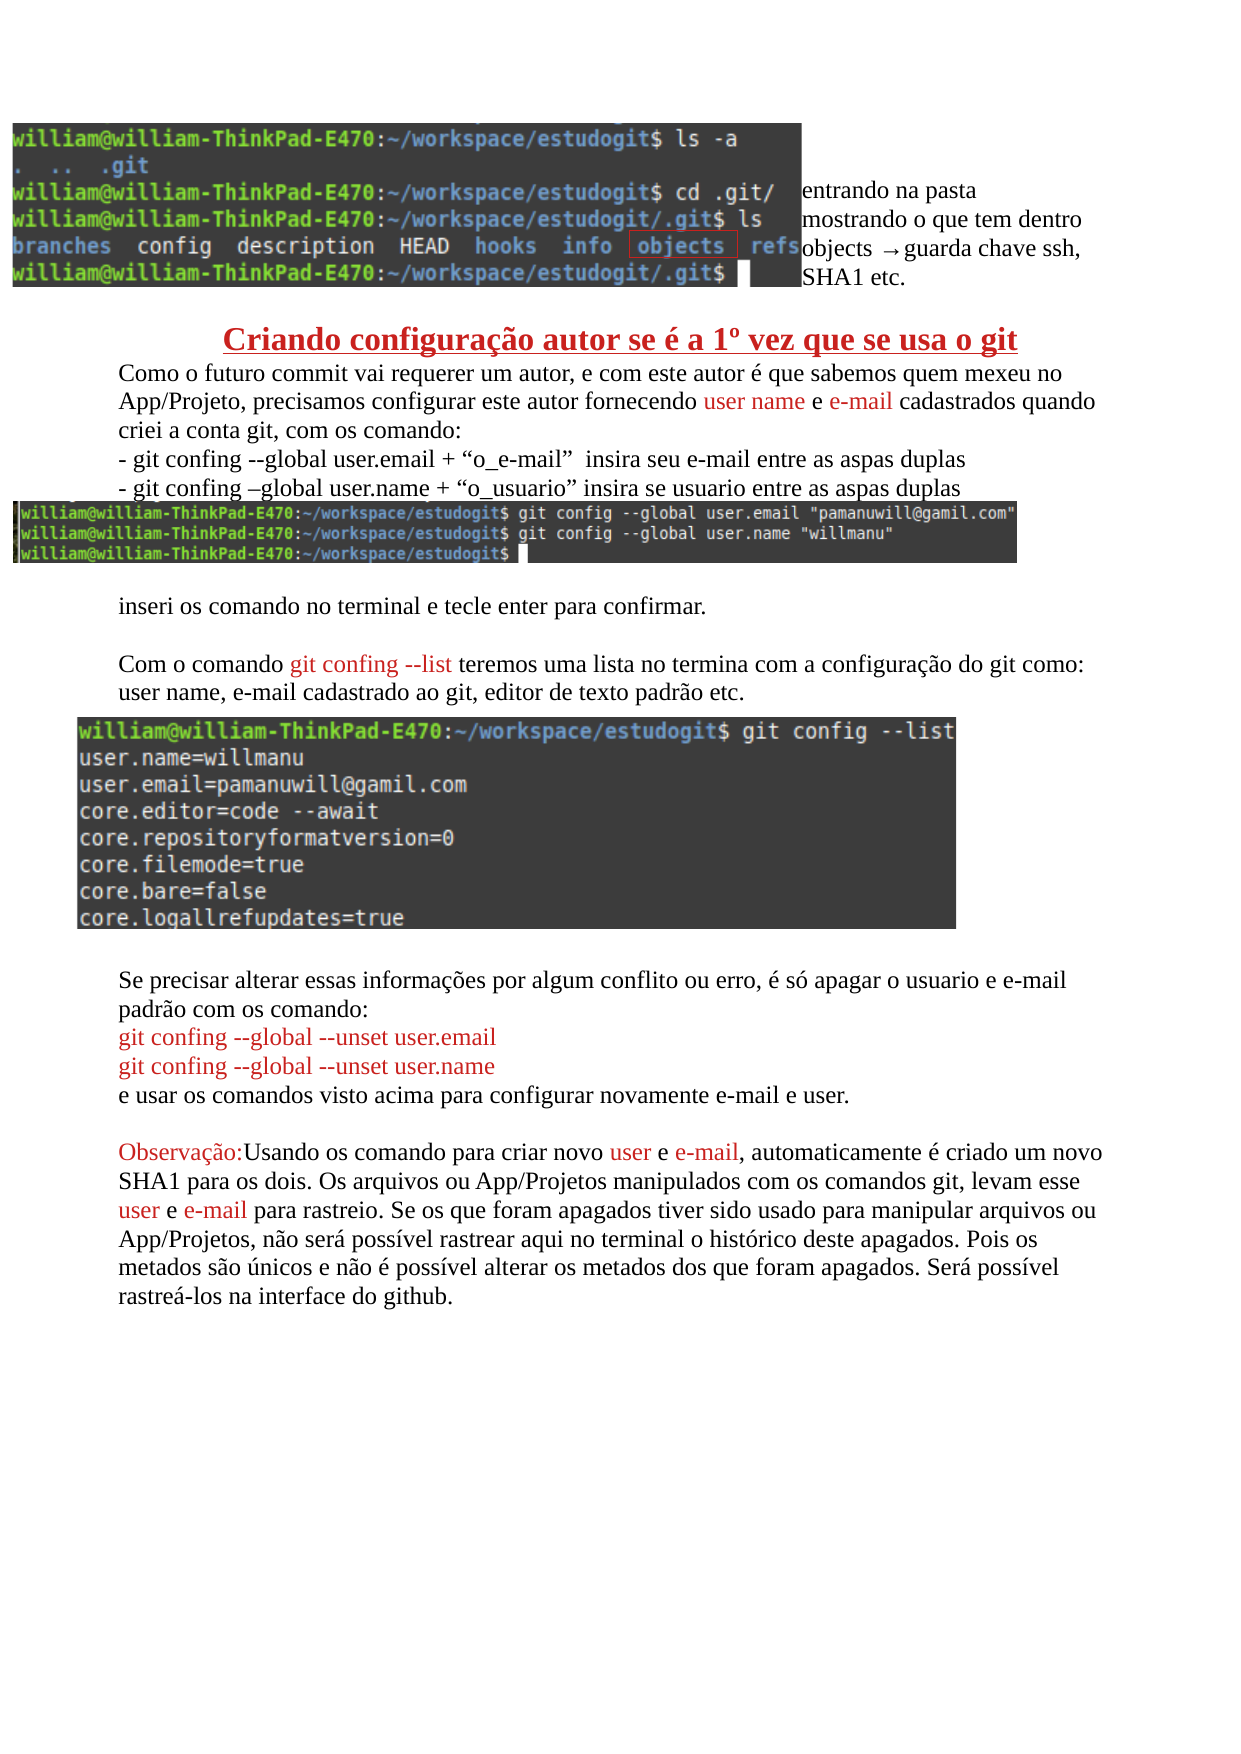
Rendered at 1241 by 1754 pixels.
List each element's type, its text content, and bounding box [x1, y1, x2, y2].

text - git confing --global user.email + “o_e-mail” insira seu e-mail entre as aspas duplas [118, 444, 1122, 473]
text e usar os comandos visto acima para configurar novamente e-mail e user. [118, 1080, 1122, 1109]
picture [76, 717, 957, 929]
text objects →guarda chave ssh, SHA1 etc. [118, 233, 1122, 291]
text Como o futuro commit vai requerer um autor, e com este autor é que sabemos quem mexeu no App/Projeto, precisamos configurar este autor fornecendo user name e e-mail cadastrados quando criei a conta git, com os comando: [118, 358, 1122, 444]
text Com o comando git confing --list teremos uma lista no termina com a configuração do git como: user name, e-mail cadastrado ao git, editor de texto padrão etc. [118, 649, 1122, 706]
text Observação:Usando os comando para criar novo user e e-mail, automaticamente é criado um novo SHA1 para os dois. Os arquivos ou App/Projetos manipulados com os comandos git, levam esse user e e-mail para rastreio. Se os que foram apagados tiver sido usado para manipular arquivos ou App/Projetos, não será possível rastrear aqui no terminal o histórico deste apagados. Pois os metados são únicos e não é possível alterar os metados dos que foram apagados. Será possível rastreá-los na interface do github. [118, 1137, 1122, 1310]
picture [13, 501, 1017, 563]
text git confing --global --unset user.email [118, 1022, 1122, 1051]
text - git confing –global user.name + “o_usuario” insira se usuario entre as aspas duplas [118, 473, 1122, 501]
text mostrando o que tem dentro [802, 204, 1122, 233]
text entrando na pasta [802, 176, 1122, 204]
text inseri os comando no terminal e tecle enter para confirmar. [118, 591, 1122, 620]
text git confing --global --unset user.name [118, 1051, 1122, 1080]
text Se precisar alterar essas informações por algum conflito ou erro, é só apagar o usuario e e-mail padrão com os comando: [118, 965, 1122, 1022]
picture [12, 123, 802, 287]
text Criando configuração autor se é a 1º vez que se usa o git [118, 319, 1122, 358]
